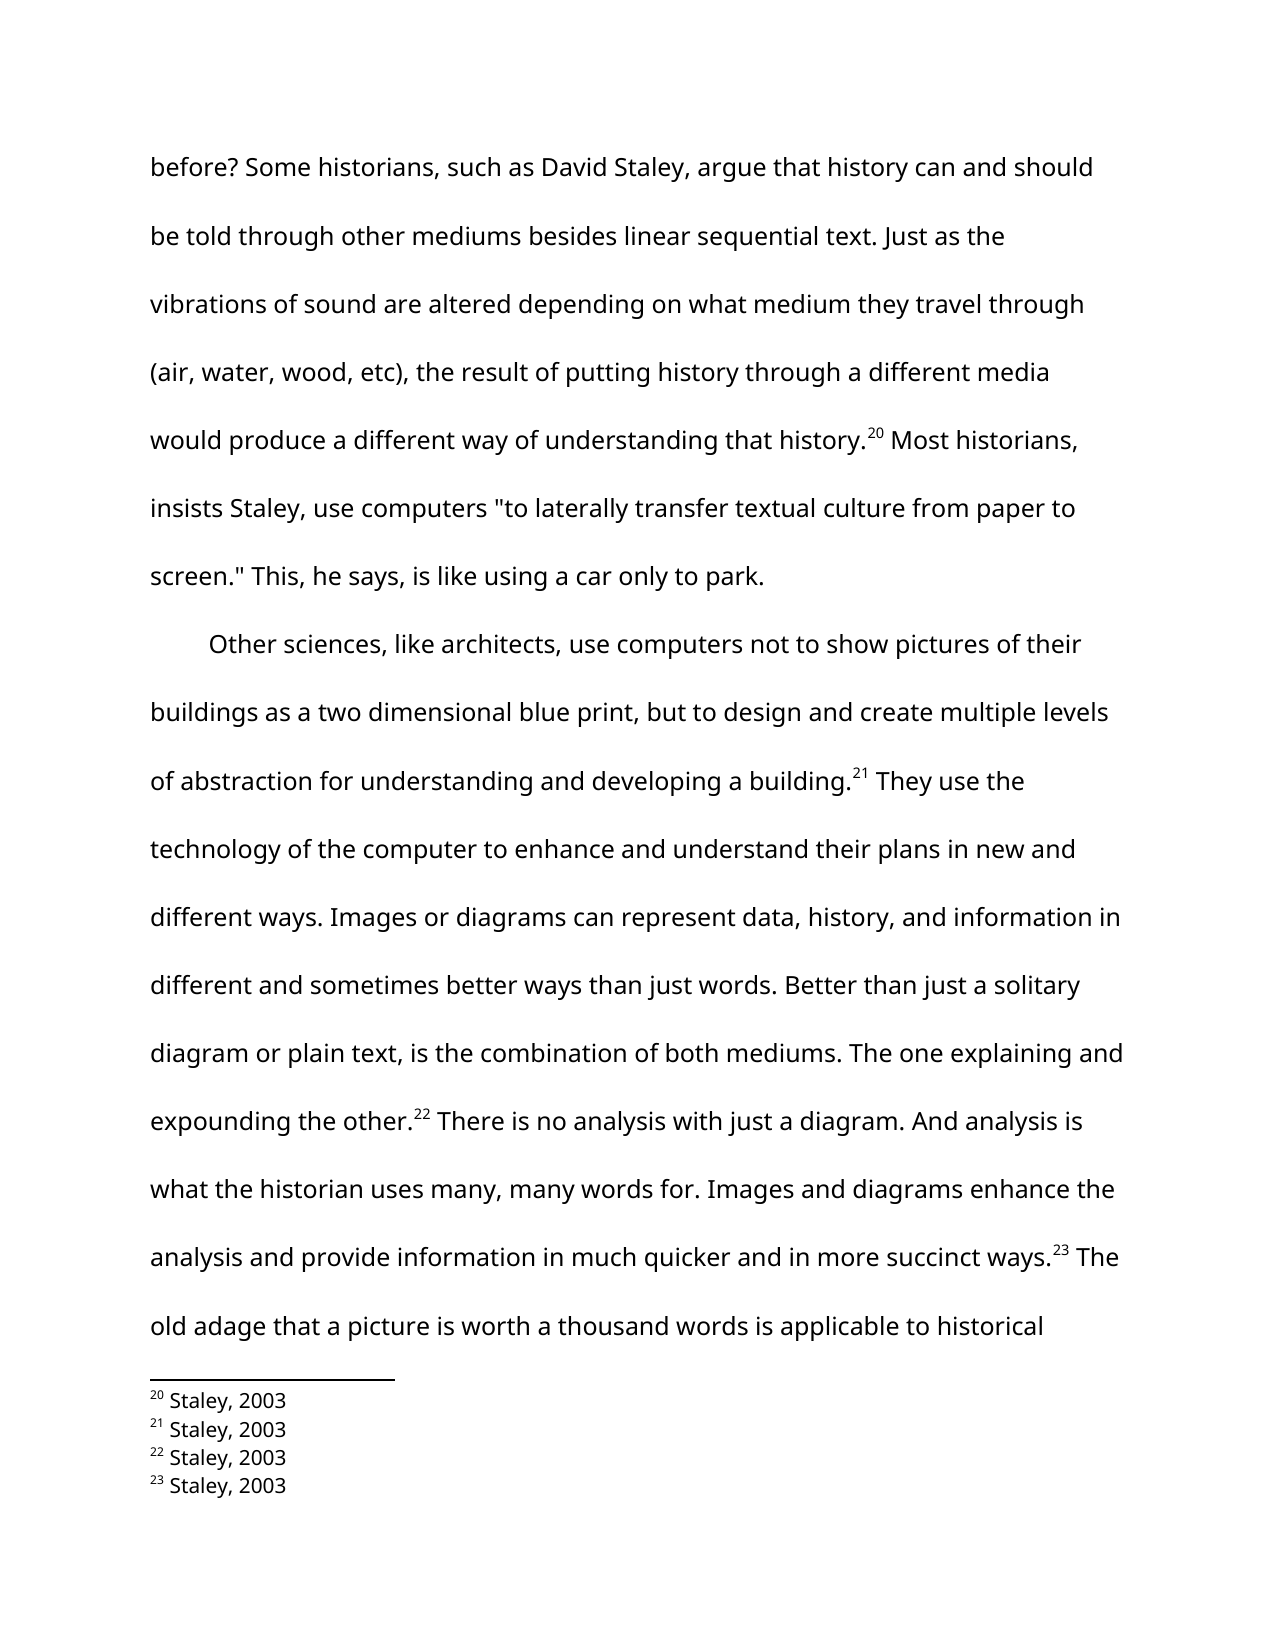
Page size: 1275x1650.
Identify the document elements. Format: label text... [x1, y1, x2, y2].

text Other sciences, like architects, use computers not to show pictures of their buildings as a two dimensional blue print, but to design and create multiple levels of abstraction for understanding and developing a building.⁠ They use the technology of the computer to enhance and understand their plans in new and different ways. Images or diagrams can represent data, history, and information in different and sometimes better ways than just words. Better than just a solitary diagram or plain text, is the combination of both mediums. The one explaining and expounding the other.⁠ There is no analysis with just a diagram. And analysis is what the historian uses many, many words for. Images and diagrams enhance the analysis and provide information in much quicker and in more succinct ways.⁠⁠ The old adage that a picture is worth a thousand words is applicable to historical [150, 627, 1125, 1342]
text Staley, 2003 [150, 1386, 1125, 1415]
text Staley, 2003 [150, 1472, 1125, 1500]
text Staley, 2003 [150, 1443, 1125, 1472]
text Staley, 2003 [150, 1415, 1125, 1443]
text before? Some historians, such as David Staley, argue that history can and should be told through other mediums besides linear sequential text. Just as the vibrations of sound are altered depending on what medium they travel through (air, water, wood, etc), the result of putting history through a different media would produce a different way of understanding that history. Most historians, insists Staley, use computers "to laterally transfer textual culture from paper to screen." This, he says, is like using a car only to park. [150, 150, 1125, 593]
